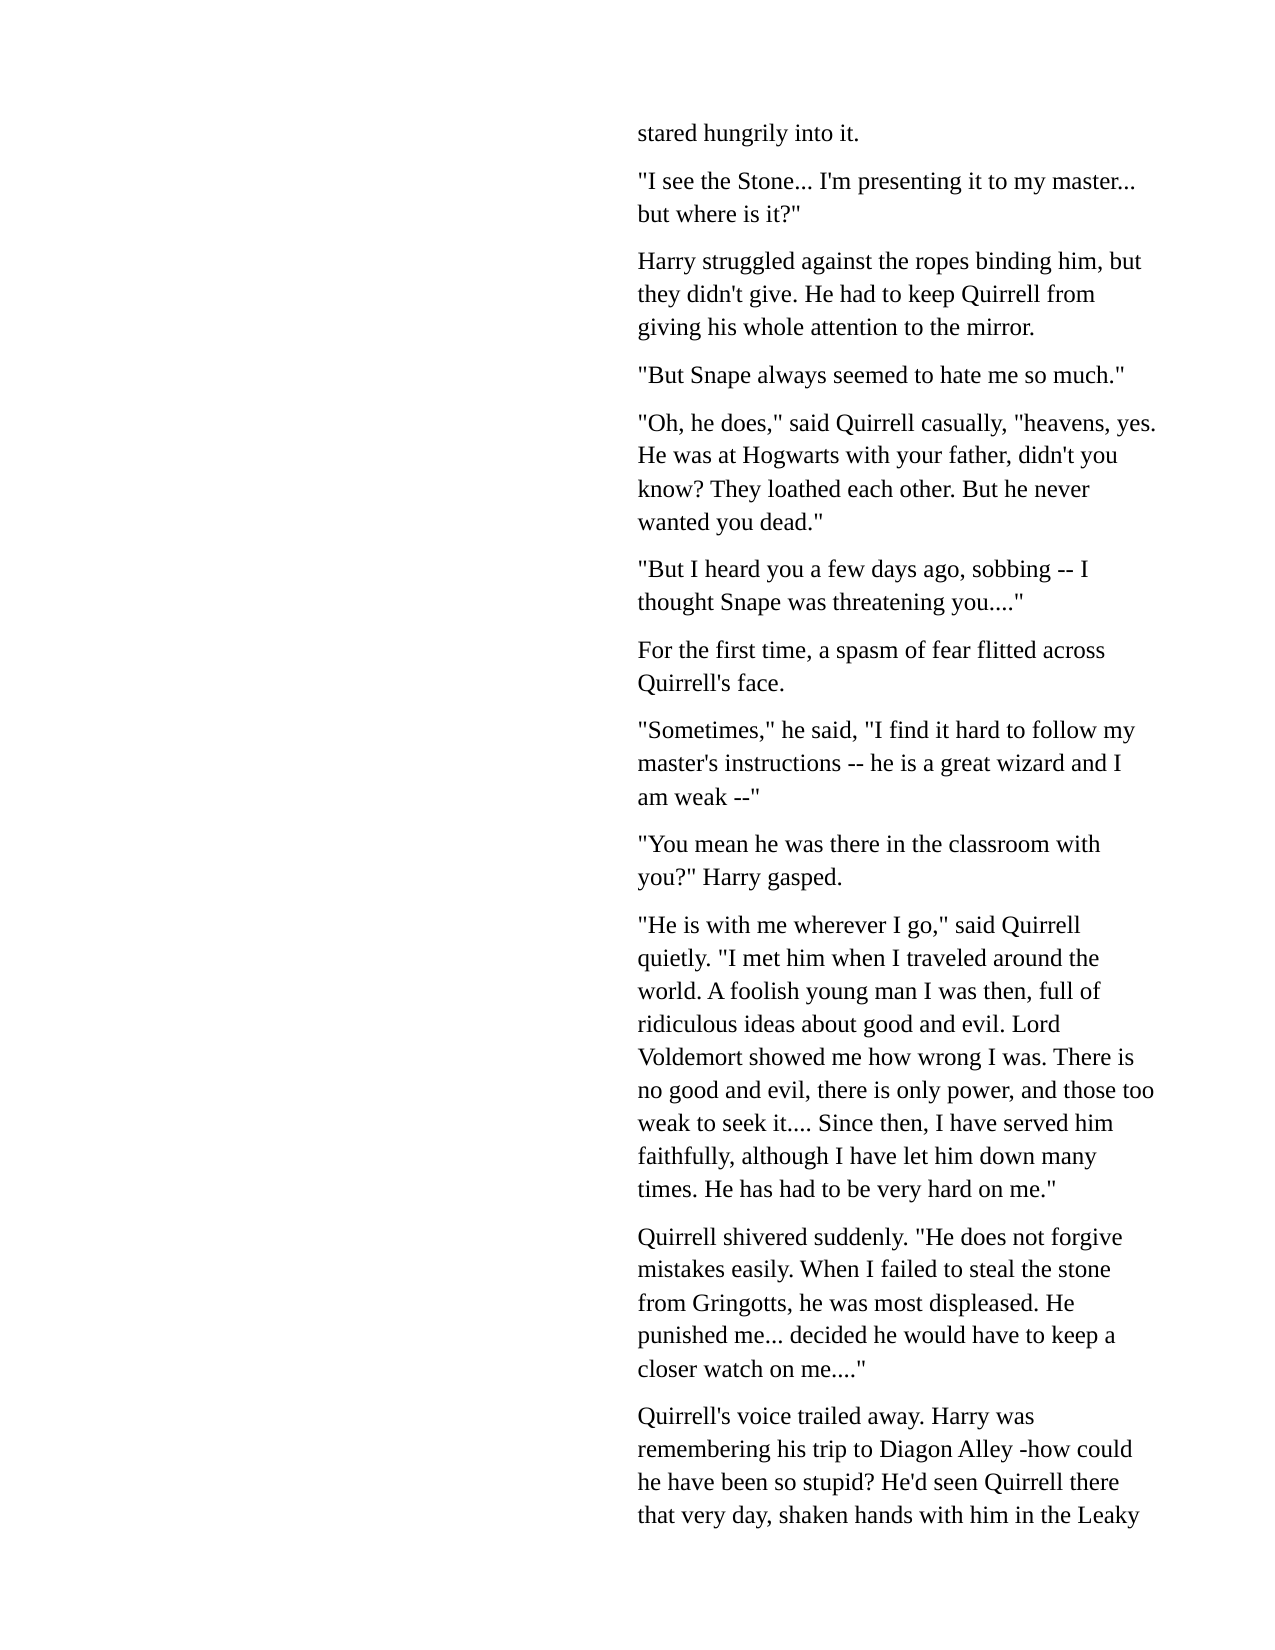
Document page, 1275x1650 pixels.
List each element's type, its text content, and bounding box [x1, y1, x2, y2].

table_cell [118, 1222, 637, 1401]
table_cell [118, 118, 637, 166]
table_cell "Oh, he does," said Quirrell casually, "heavens, yes. He was at Hogwarts with your father, didn't you know? They loathed each other. But he never wanted you dead." [638, 408, 1157, 554]
table_cell For the first time, a spasm of fear flitted across Quirrell's face. [638, 635, 1157, 716]
table_cell [118, 360, 637, 408]
table_cell "But Snape always seemed to hate me so much." [638, 360, 1157, 408]
table_cell [118, 166, 637, 246]
table_cell "Sometimes," he said, "I find it hard to follow my master's instructions -- he is a great wizard and I am weak --" [638, 716, 1157, 829]
table_cell "But I heard you a few days ago, sobbing -- I thought Snape was threatening you...." [638, 554, 1157, 635]
table_cell [118, 829, 637, 910]
table_cell Harry struggled against the ropes binding him, but they didn't give. He had to keep Quirrell from giving his whole attention to the mirror. [638, 246, 1157, 360]
table_cell "He is with me wherever I go," said Quirrell quietly. "I met him when I traveled around the world. A foolish young man I was then, full of ridiculous ideas about good and evil. Lord Voldemort showed me how wrong I was. There is no good and evil, there is only power, and those too weak to seek it.... Since then, I have served him faithfully, although I have let him down many times. He has had to be very hard on me." [638, 910, 1157, 1222]
table_cell Quirrell shivered suddenly. "He does not forgive mistakes easily. When I failed to steal the stone from Gringotts, he was most displeased. He punished me... decided he would have to keep a closer watch on me...." [638, 1222, 1157, 1401]
table_cell Quirrell's voice trailed away. Harry was remembering his trip to Diagon Alley -how could he have been so stupid? He'd seen Quirrell there that very day, shaken hands with him in the Leaky [638, 1401, 1157, 1529]
table_cell "You mean he was there in the classroom with you?" Harry gasped. [638, 829, 1157, 910]
table_cell [118, 408, 637, 554]
table_cell "I see the Stone... I'm presenting it to my master... but where is it?" [638, 166, 1157, 246]
table_cell [118, 554, 637, 635]
table_cell stared hungrily into it. [638, 118, 1157, 166]
table_cell [118, 1401, 637, 1529]
table_cell [118, 246, 637, 360]
table_cell [118, 910, 637, 1222]
table_cell [118, 716, 637, 829]
table_cell [118, 635, 637, 716]
